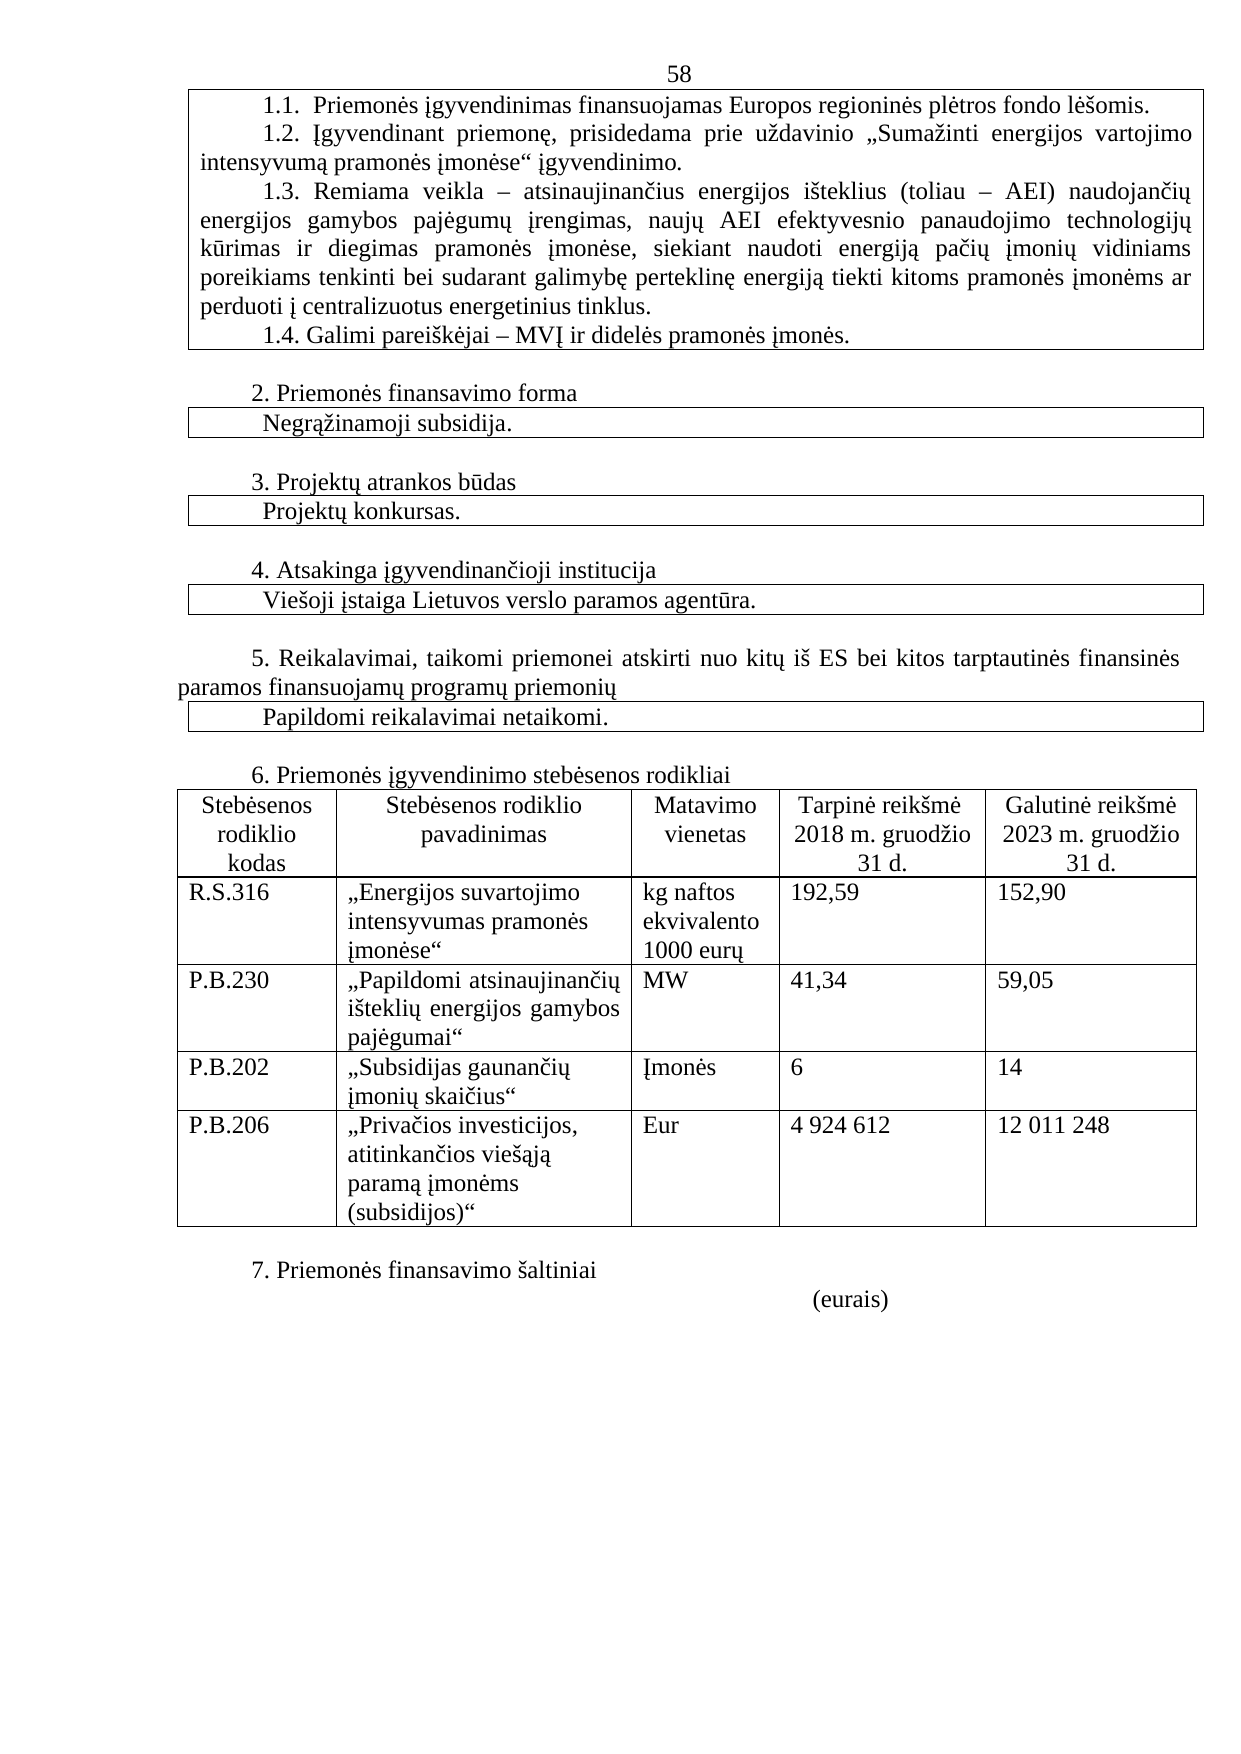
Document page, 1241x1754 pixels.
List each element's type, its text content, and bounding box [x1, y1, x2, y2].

table_cell 192,59 [780, 878, 985, 964]
table_cell 59,05 [986, 965, 1196, 1051]
table_cell Eur [632, 1111, 779, 1226]
table_cell R.S.316 [178, 878, 336, 964]
table_header Galutinė reikšmė 2023 m. gruodžio 31 d. [986, 790, 1196, 876]
table_cell „Privačios investicijos, atitinkančios viešąją paramą įmonėms (subsidijos)“ [337, 1111, 631, 1226]
text 5. Reikalavimai, taikomi priemonei atskirti nuo kitų iš ES bei kitos tarptautinės finansinės paramos finansuojamų programų priemonių [177, 643, 1181, 701]
table_header Tarpinė reikšmė 2018 m. gruodžio 31 d. [780, 790, 985, 876]
table_cell 1.2. Įgyvendinant priemonę, prisidedama prie uždavinio „Sumažinti energijos vartojimo intensyvumą pramonės įmonėse“ įgyvendinimo. [189, 119, 1203, 176]
table_header Projektų konkursas. [189, 496, 1203, 525]
table_cell „Energijos suvartojimo intensyvumas pramonės įmonėse“ [337, 878, 631, 964]
table_header Papildomi reikalavimai netaikomi. [189, 702, 1203, 731]
text 7. Priemonės finansavimo šaltiniai [251, 1255, 1181, 1284]
table_header Viešoji įstaiga Lietuvos verslo paramos agentūra. [189, 585, 1203, 613]
table_cell P.B.202 [178, 1052, 336, 1109]
table_cell 41,34 [780, 965, 985, 1051]
table_cell „Papildomi atsinaujinančių išteklių energijos gamybos pajėgumai“ [337, 965, 631, 1051]
table_cell MW [632, 965, 779, 1051]
text (eurais) [812, 1284, 904, 1313]
text 6. Priemonės įgyvendinimo stebėsenos rodikliai [177, 760, 1181, 789]
text 3. Projektų atrankos būdas [177, 467, 1181, 495]
table_cell 6 [780, 1052, 985, 1109]
table_cell 4 924 612 [780, 1111, 985, 1226]
table_cell Įmonės [632, 1052, 779, 1109]
table_header 1.1. Priemonės įgyvendinimas finansuojamas Europos regioninės plėtros fondo lėšomis. [189, 90, 1203, 118]
table_header Stebėsenos rodiklio pavadinimas [337, 790, 631, 876]
table_cell 12 011 248 [986, 1111, 1196, 1226]
table_cell kg naftos ekvivalento 1000 eurų [632, 878, 779, 964]
table_cell P.B.230 [178, 965, 336, 1051]
table_cell „Subsidijas gaunančių įmonių skaičius“ [337, 1052, 631, 1109]
table_cell 1.3. Remiama veikla – atsinaujinančius energijos išteklius (toliau – AEI) naudojančių energijos gamybos pajėgumų įrengimas, naujų AEI efektyvesnio panaudojimo technologijų kūrimas ir diegimas pramonės įmonėse, siekiant naudoti energiją pačių įmonių vidiniams poreikiams tenkinti bei sudarant galimybę perteklinę energiją tiekti kitoms pramonės įmonėms ar perduoti į centralizuotus energetinius tinklus. [189, 176, 1203, 320]
text 4. Atsakinga įgyvendinančioji institucija [177, 555, 1181, 584]
table_cell 1.4. Galimi pareiškėjai – MVĮ ir didelės pramonės įmonės. [189, 320, 1203, 348]
table_cell 152,90 [986, 878, 1196, 964]
table_header Negrąžinamoji subsidija. [189, 408, 1203, 437]
text 2. Priemonės finansavimo forma [177, 378, 1181, 407]
table_header Stebėsenos rodiklio kodas [178, 790, 336, 876]
table_cell 14 [986, 1052, 1196, 1109]
table_cell P.B.206 [178, 1111, 336, 1226]
table_header Matavimo vienetas [632, 790, 779, 876]
